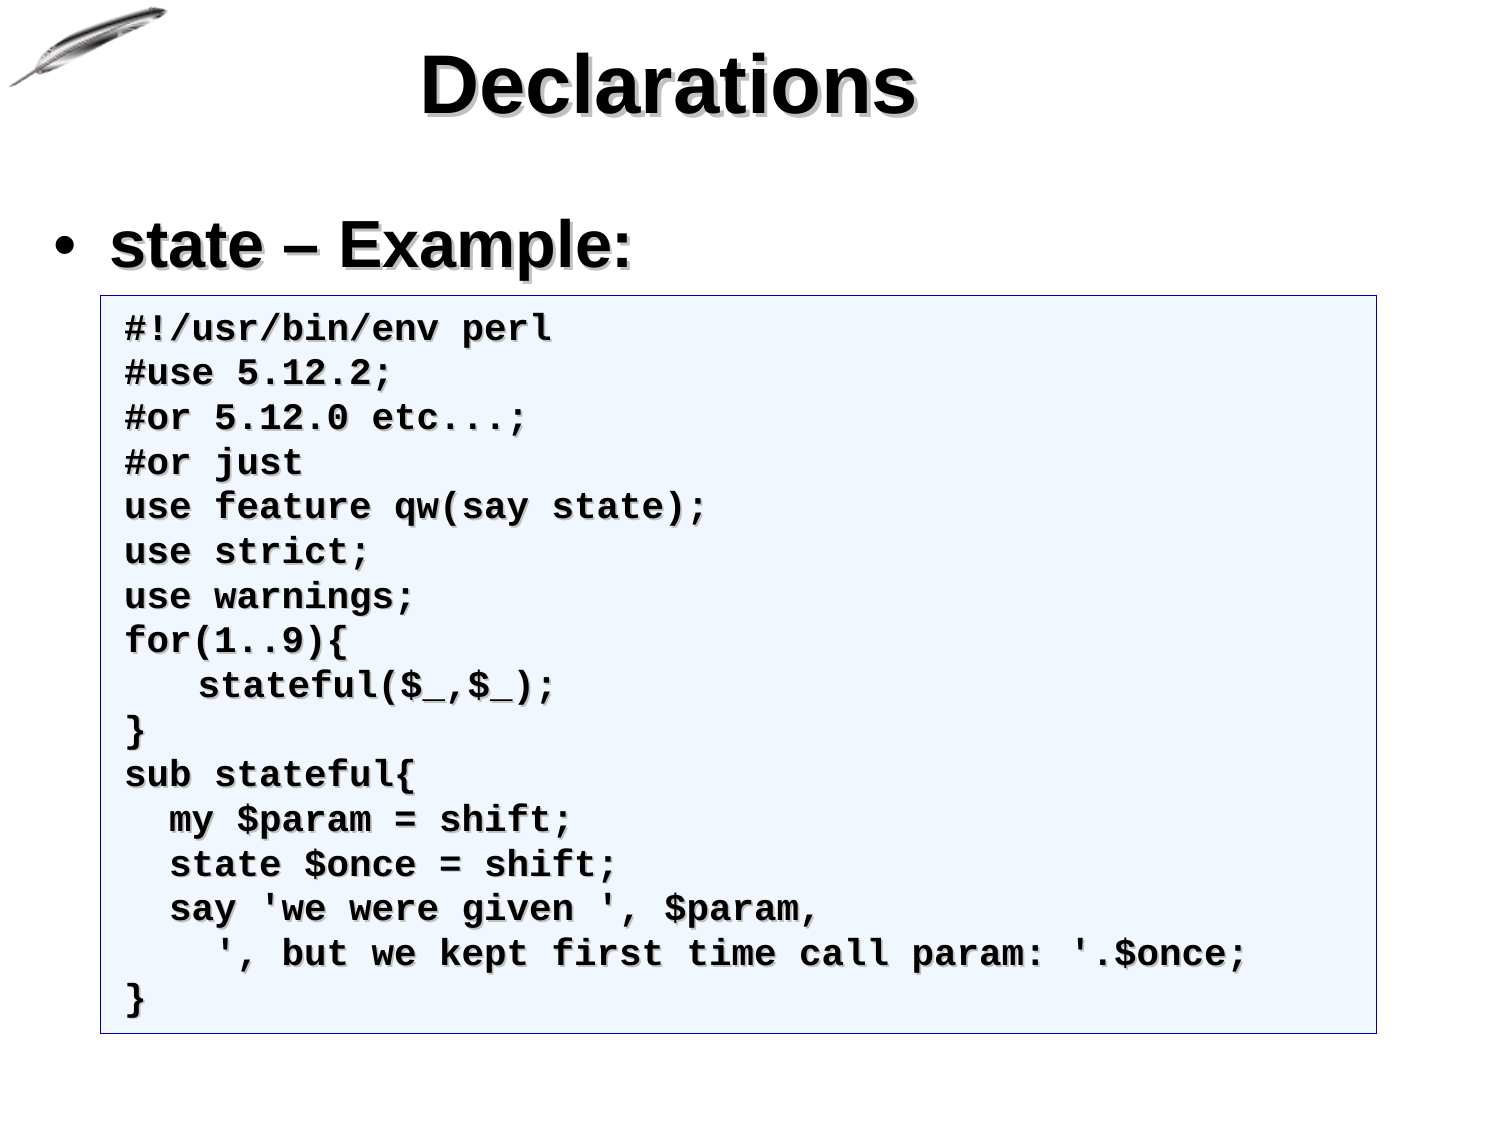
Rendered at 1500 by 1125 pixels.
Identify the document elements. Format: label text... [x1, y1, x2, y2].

title Declarations [419, 0, 1459, 179]
picture [5, 5, 173, 89]
list state – Example: [53, 207, 1447, 1084]
text_box #!/usr/bin/env perl #use 5.12.2; #or 5.12.0 etc...; #or just use feature qw(say state); use strict; use warnings; for(1..9){ stateful($_,$_); } sub stateful{ my $param = shift; state $once = shift; say 'we were given ', $param, ', but we kept first time call param: '.$once; } [100, 295, 1377, 1034]
